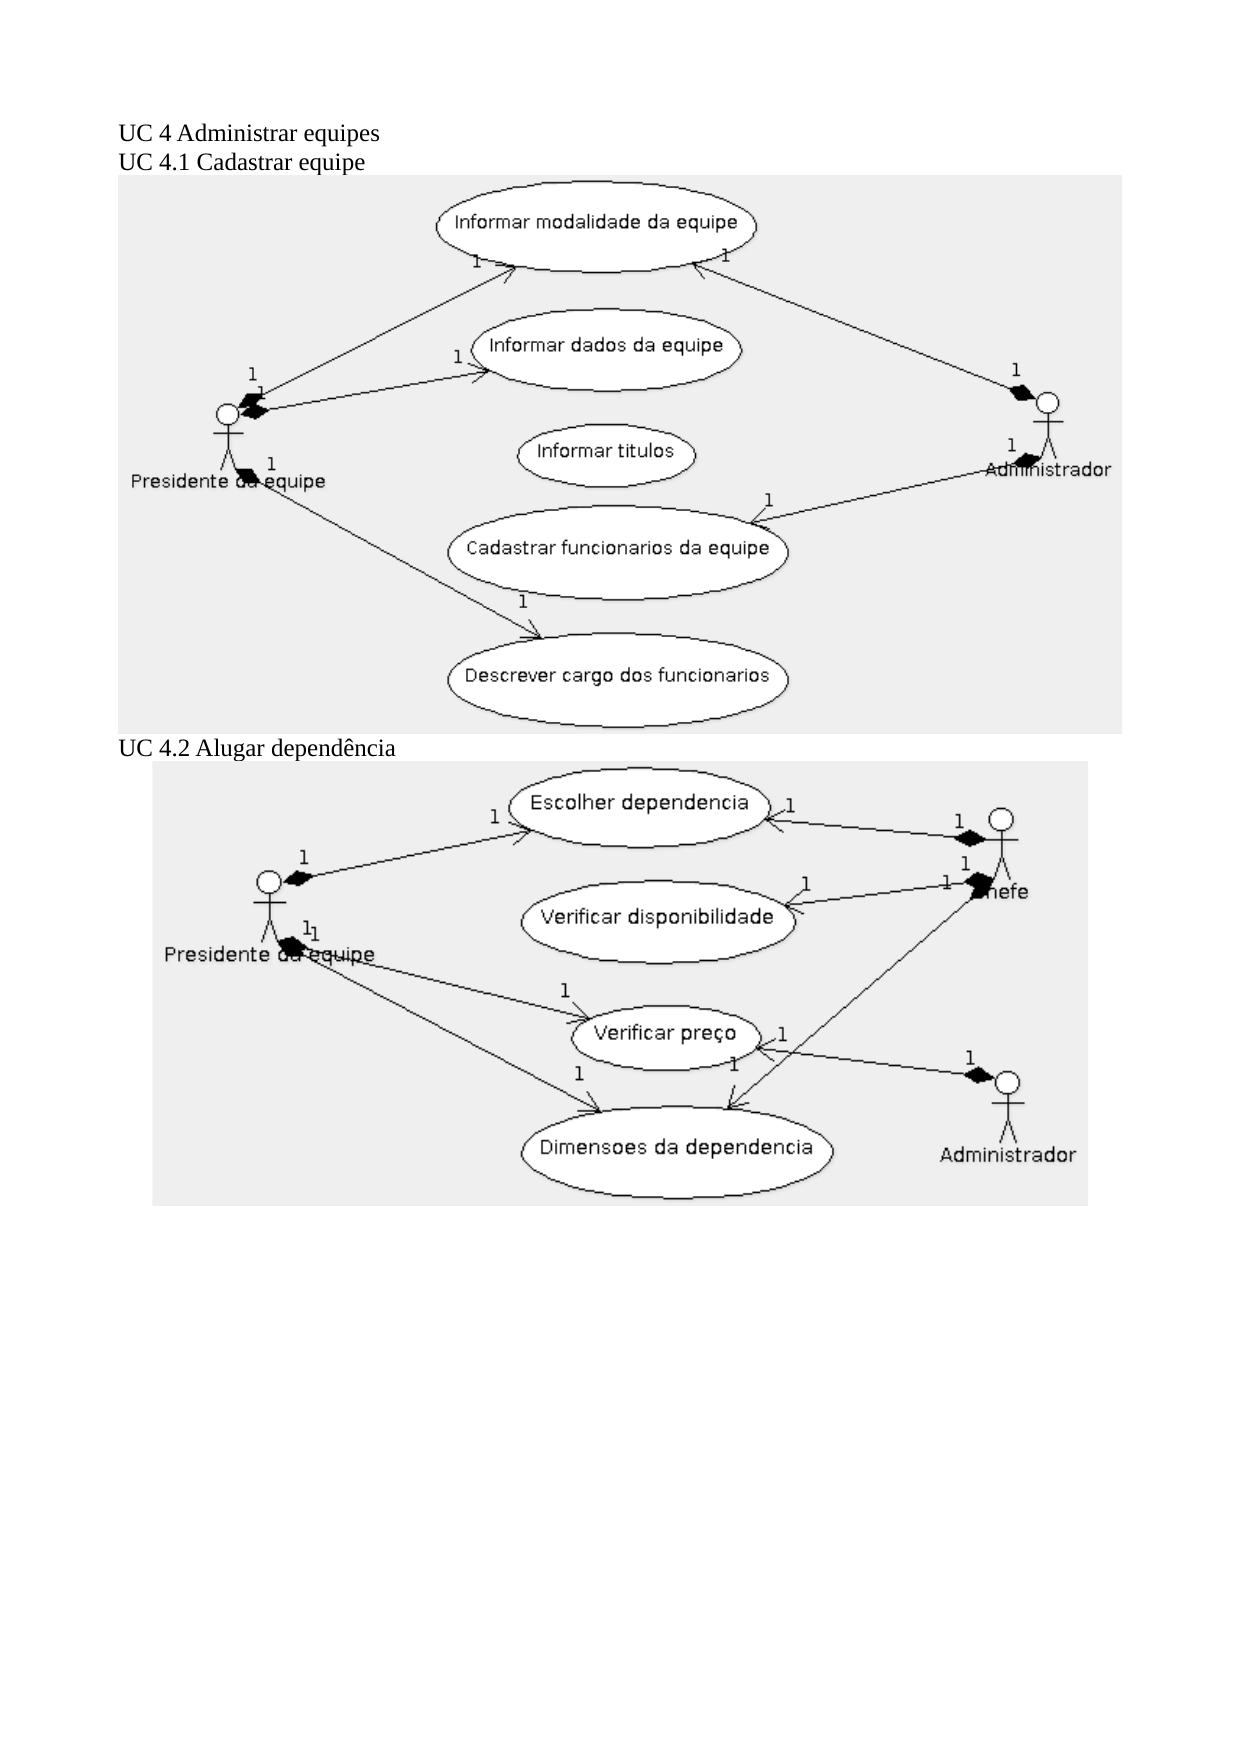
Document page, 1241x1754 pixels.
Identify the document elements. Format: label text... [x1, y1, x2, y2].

text UC 4.2 Alugar dependência [118, 734, 1122, 762]
picture [152, 761, 1089, 1206]
picture [118, 175, 1123, 734]
text UC 4.1 Cadastrar equipe [118, 147, 1122, 175]
text UC 4 Administrar equipes [118, 118, 1122, 147]
